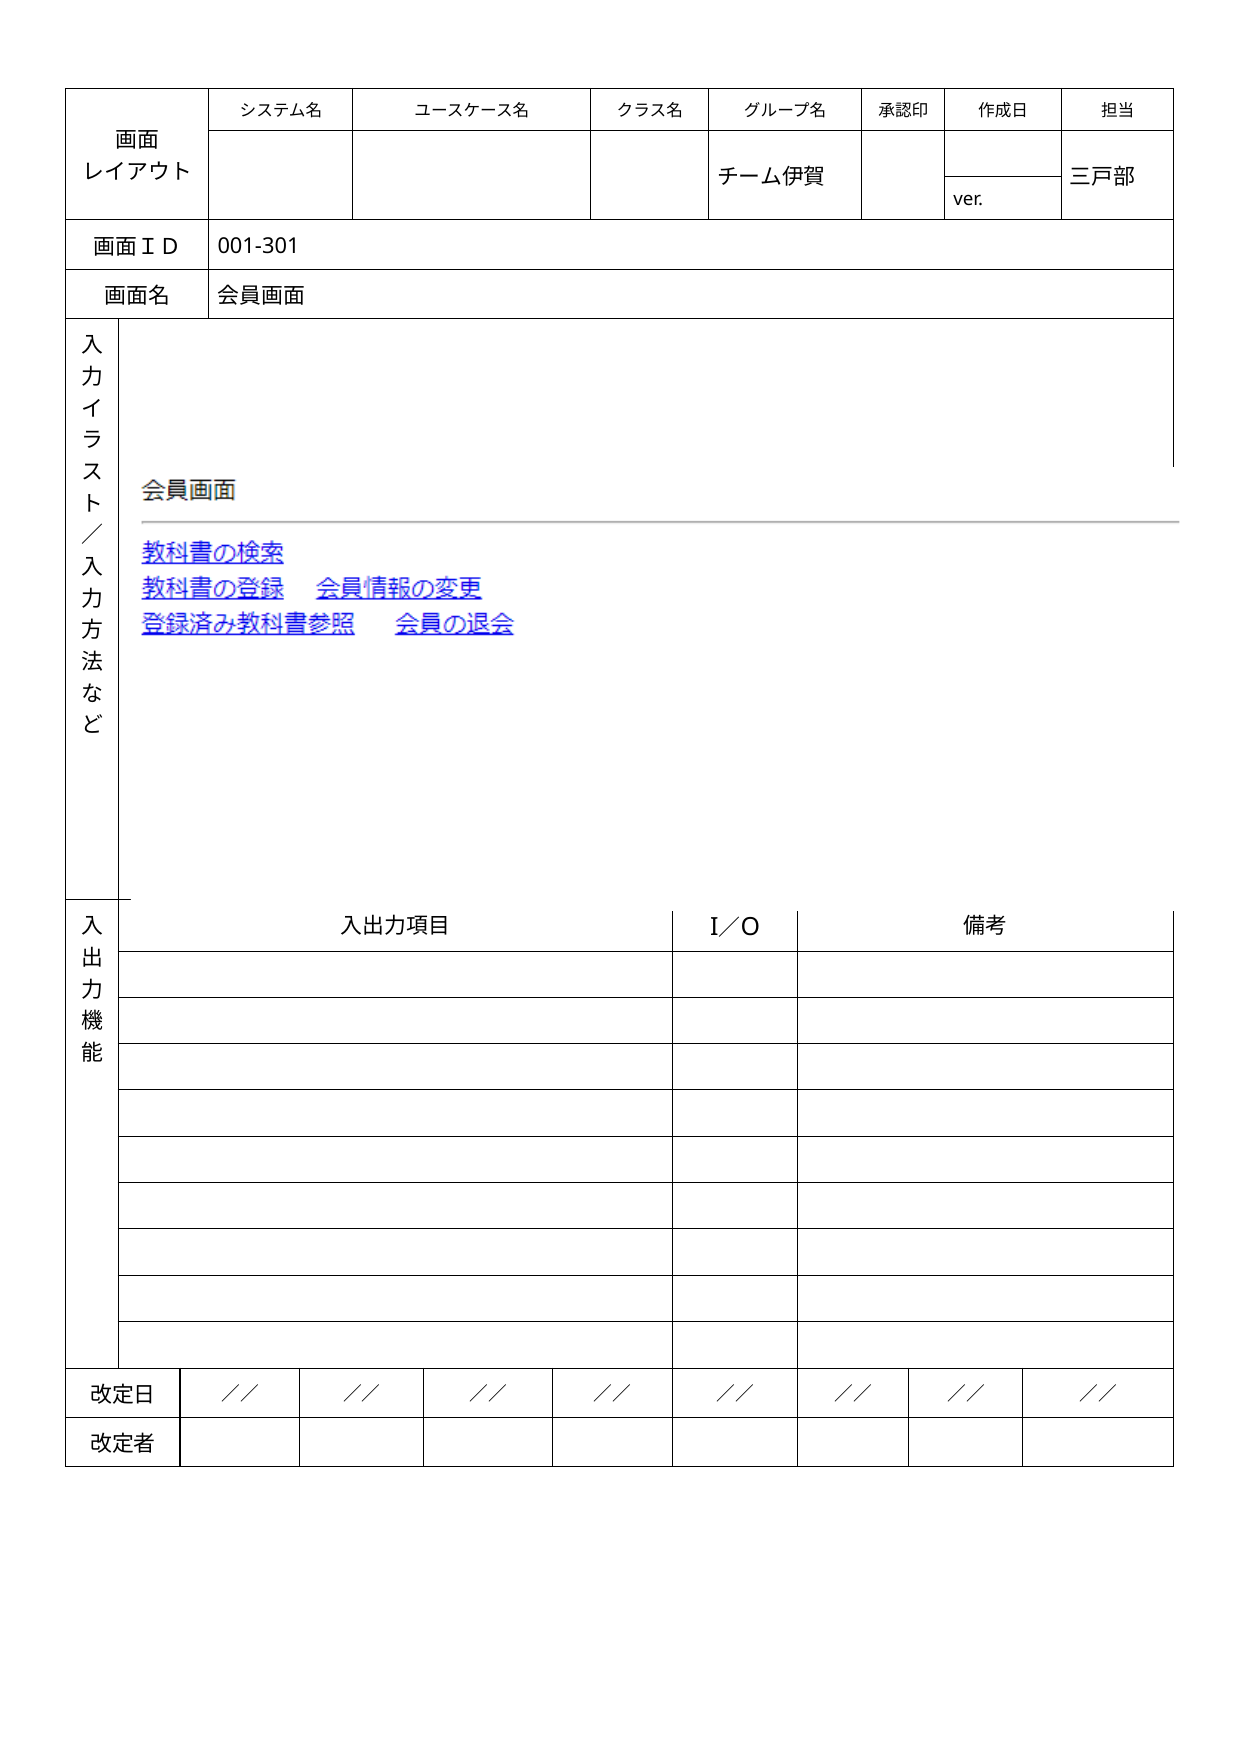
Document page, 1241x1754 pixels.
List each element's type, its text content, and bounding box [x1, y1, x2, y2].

table_cell ／／ [673, 1369, 797, 1417]
table_cell [119, 952, 672, 997]
table_cell 会員画面 [209, 270, 1173, 318]
table_cell [798, 952, 1173, 997]
table_cell 改定者 [66, 1418, 179, 1466]
table_header グループ名 [709, 89, 861, 130]
table_cell ver. [945, 177, 1061, 219]
table_cell [862, 131, 944, 219]
table_cell 001-301 [209, 220, 1173, 269]
table_cell [673, 1229, 797, 1274]
table_cell [424, 1418, 552, 1466]
table_header ユースケース名 [353, 89, 590, 130]
table_cell [673, 1322, 797, 1367]
table_cell ／／ [181, 1369, 299, 1417]
table_cell [798, 998, 1173, 1043]
table_cell 入力 イ ラ ス ト ／入力方法 な ど [66, 319, 118, 899]
table_cell ／／ [553, 1369, 672, 1417]
table_cell [909, 1418, 1022, 1466]
table_cell [673, 952, 797, 997]
table_cell 入出力項目 [119, 900, 672, 951]
table_cell ／／ [424, 1369, 552, 1417]
table_header 担当 [1062, 89, 1173, 130]
table_header システム名 [209, 89, 352, 130]
table_cell [673, 1090, 797, 1136]
table_cell [798, 1044, 1173, 1089]
table_cell ／／ [300, 1369, 423, 1417]
table_cell チーム伊賀 [709, 131, 861, 219]
table_cell [119, 1044, 672, 1089]
table_cell ／／ [909, 1369, 1022, 1417]
table_cell 画面名 [66, 270, 208, 318]
table_cell [119, 1229, 672, 1274]
table_cell 三戸部 [1062, 131, 1173, 219]
table_cell [798, 1418, 908, 1466]
table_cell [119, 1137, 672, 1182]
table_cell [798, 1183, 1173, 1228]
table_cell [119, 1090, 672, 1136]
table_cell [209, 131, 352, 219]
table_cell [119, 1276, 672, 1321]
table_cell [673, 1044, 797, 1089]
table_cell [798, 1322, 1173, 1367]
table_cell [119, 998, 672, 1043]
table_cell ／／ [1023, 1369, 1173, 1417]
table_cell [1023, 1418, 1173, 1466]
table_cell [673, 1418, 797, 1466]
table_cell [673, 998, 797, 1043]
table_header 画面 レイアウト [66, 89, 208, 219]
table_cell [673, 1276, 797, 1321]
table_cell [300, 1418, 423, 1466]
table_cell [673, 1137, 797, 1182]
table_cell [119, 1322, 672, 1367]
table_header 作成日 [945, 89, 1061, 130]
table_cell [119, 319, 1173, 899]
table_cell [553, 1418, 672, 1466]
table_cell I／O [673, 900, 797, 951]
table_header 承認印 [862, 89, 944, 130]
table_cell [798, 1137, 1173, 1182]
table_cell 入出力機能 [66, 900, 118, 1367]
table_cell [798, 1229, 1173, 1274]
table_cell [673, 1183, 797, 1228]
table_cell [353, 131, 590, 219]
table_cell 備考 [798, 900, 1173, 951]
table_header クラス名 [591, 89, 708, 130]
table_cell [119, 1183, 672, 1228]
table_cell 画面ＩＤ [66, 220, 208, 269]
table_cell [181, 1418, 299, 1466]
table_cell [591, 131, 708, 219]
table_cell [798, 1090, 1173, 1136]
table_cell [945, 131, 1061, 176]
table_cell [798, 1276, 1173, 1321]
table_cell 改定日 [66, 1369, 179, 1417]
table_cell ／／ [798, 1369, 908, 1417]
